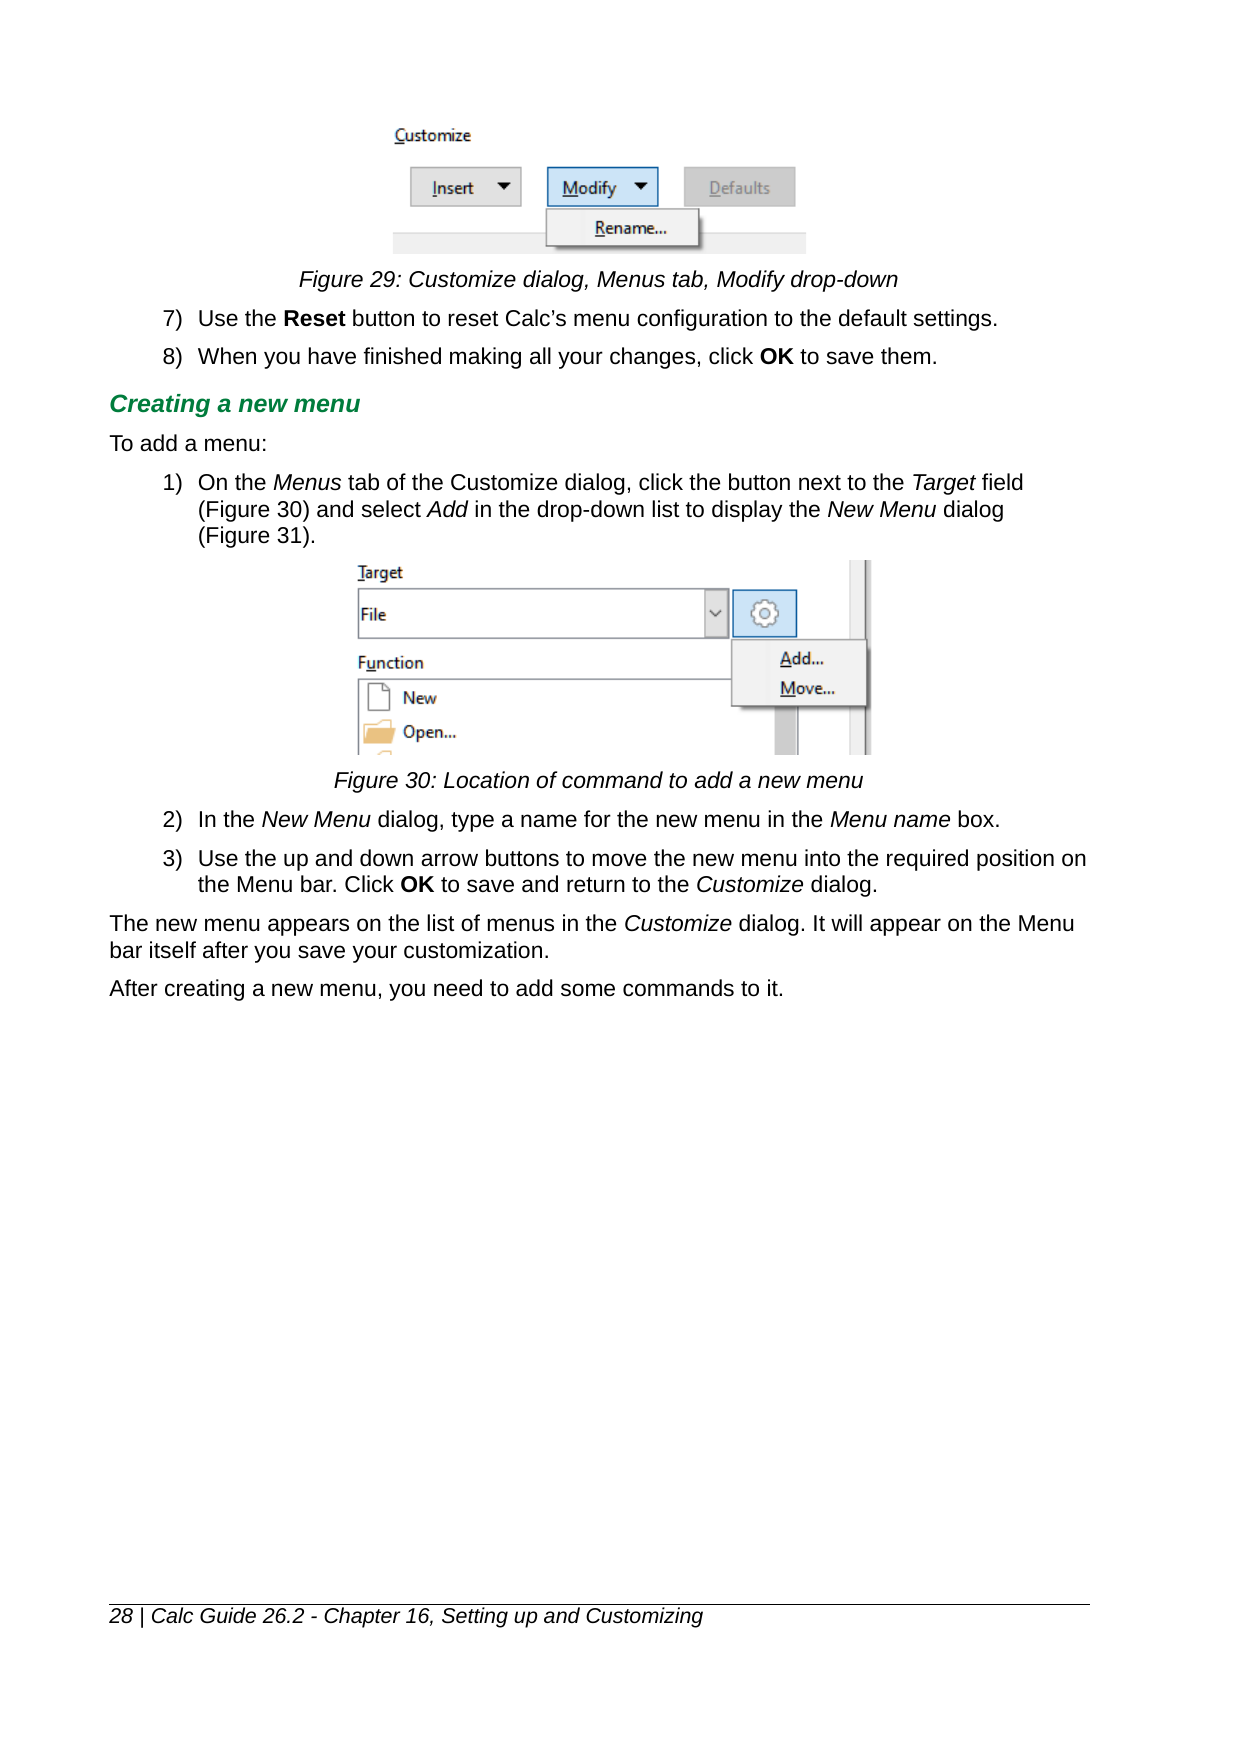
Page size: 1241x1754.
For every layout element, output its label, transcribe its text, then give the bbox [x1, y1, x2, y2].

text Figure 30: Location of command to add a new menu [327, 767, 871, 794]
text Figure 29: Customize dialog, Menus tab, Modify drop-down [298, 266, 901, 292]
picture [392, 121, 807, 254]
list On the Menus tab of the Customize dialog, click the button next to the Target field (Figure 30) and select Add in the drop-down list to display the New Menu dialog (Figure 31). [183, 469, 1090, 548]
subtitle Creating a new menu [109, 389, 1090, 418]
text The new menu appears on the list of menus in the Customize dialog. It will appear on the Menu bar itself after you save your customization. [109, 910, 1090, 963]
picture [327, 560, 872, 755]
list Use the up and down arrow buttons to move the new menu into the required position on the Menu bar. Click OK to save and return to the Customize dialog. [183, 845, 1090, 898]
list When you have finished making all your changes, click OK to save them. [183, 343, 1090, 370]
text After creating a new menu, you need to add some commands to it. [109, 975, 1090, 1002]
list Use the Reset button to reset Calc’s menu configuration to the default settings. [183, 304, 1090, 331]
list In the New Menu dialog, type a name for the new menu in the Menu name box. [183, 806, 1090, 832]
list To add a menu: [109, 430, 1090, 457]
